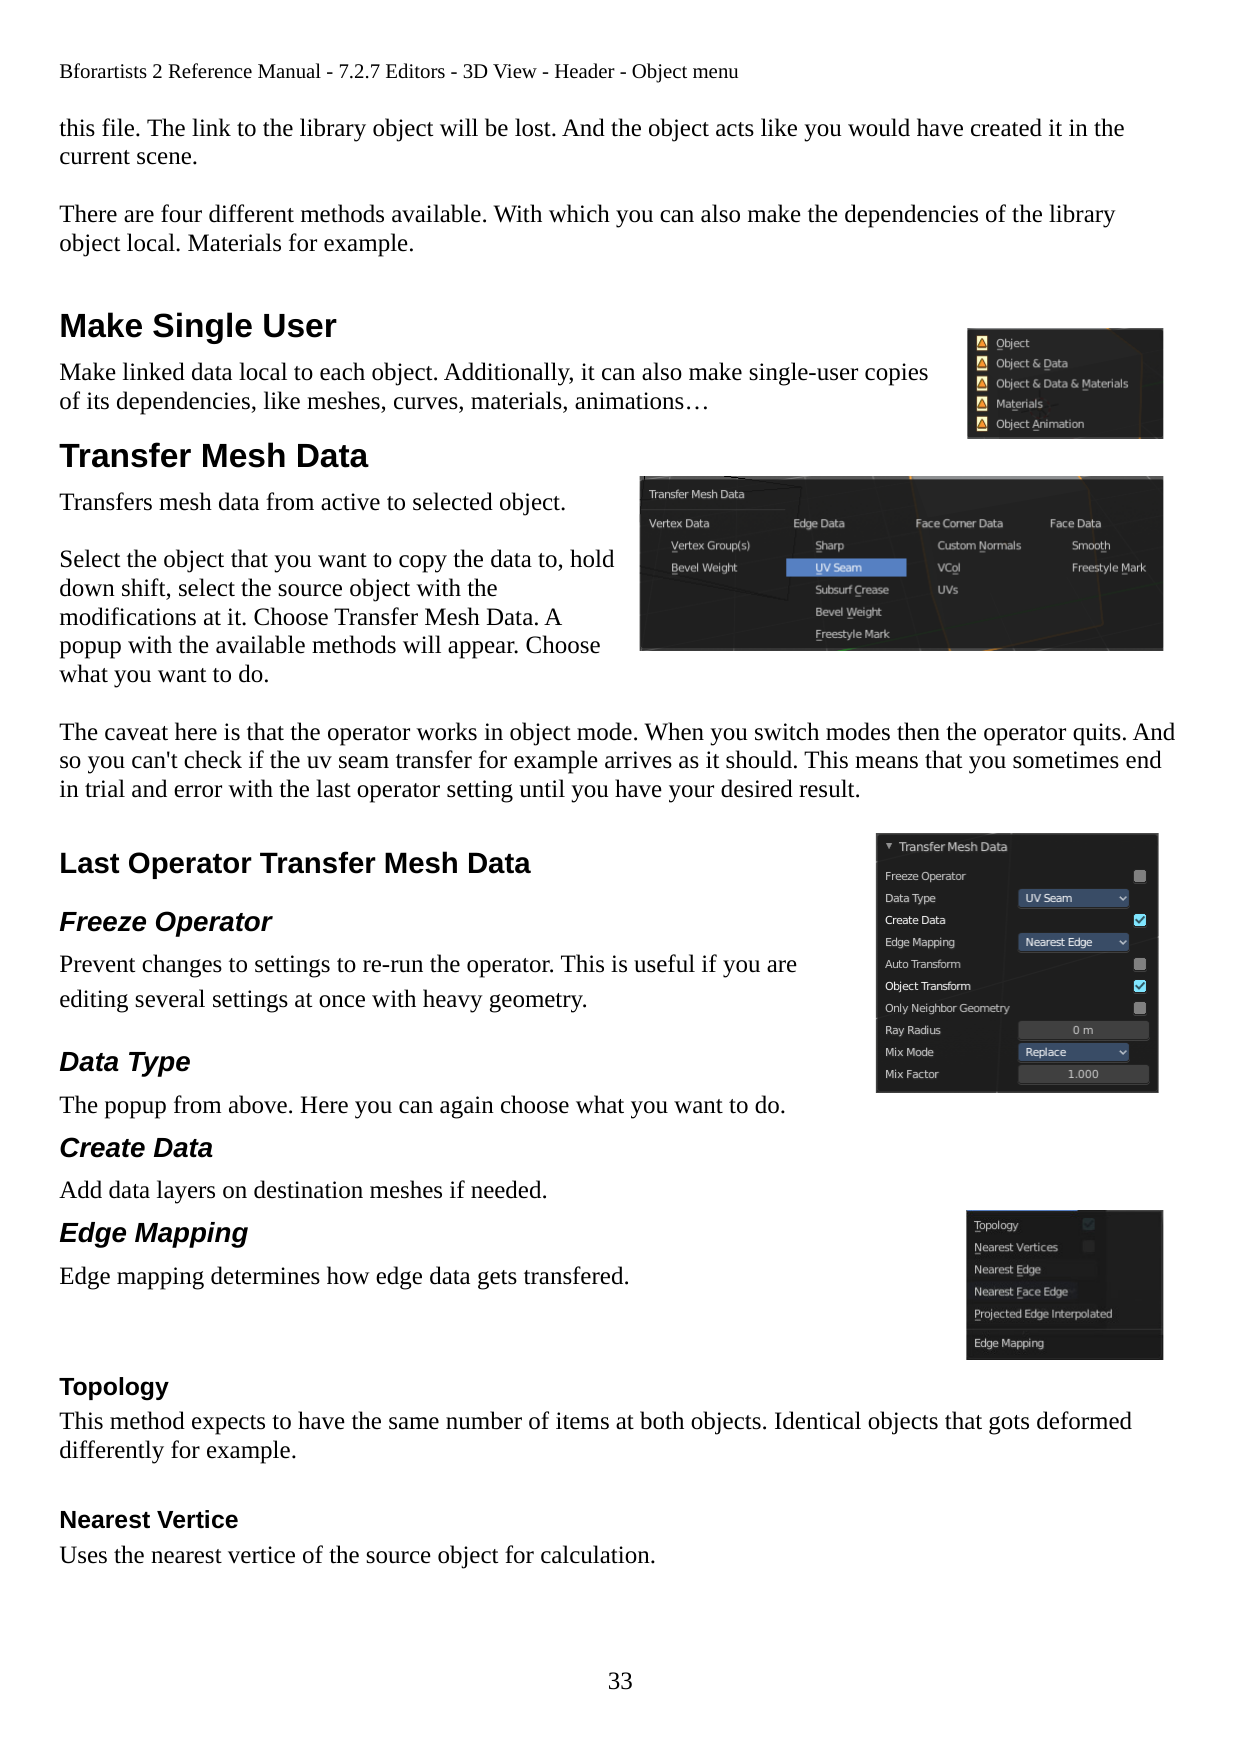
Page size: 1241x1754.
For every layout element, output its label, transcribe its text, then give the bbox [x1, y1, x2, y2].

text Select the object that you want to copy the data to, hold down shift, select the source object with the modifications at it. Choose Transfer Mesh Data. A popup with the available methods will appear. Choose what you want to do. [59, 544, 1181, 688]
text Edge mapping determines how edge data gets transfered. [59, 1261, 966, 1290]
subtitle Create Data [59, 1131, 1181, 1163]
subtitle [1159, 1045, 1181, 1077]
text Prevent changes to settings to re-run the operator. This is useful if you are editing several settings at once with heavy geometry. [59, 949, 875, 1012]
subtitle Nearest Vertice [59, 1505, 1181, 1534]
text this file. The link to the library object will be lost. And the object acts like you would have created it in the current scene. [59, 113, 1181, 170]
text Add data layers on destination meshes if needed. [59, 1175, 1181, 1204]
text The caveat here is that the operator works in object mode. When you switch modes then the operator quits. And so you can't check if the uv seam transfer for example arrives as it should. This means that you sometimes end in trial and error with the last operator setting until you have your desired result. [59, 717, 1181, 803]
text Transfers mesh data from active to selected object. [59, 487, 639, 515]
text The popup from above. Here you can again choose what you want to do. [59, 1090, 1181, 1118]
subtitle Freeze Operator [59, 905, 875, 937]
picture [639, 476, 1164, 651]
subtitle [1164, 1217, 1181, 1248]
subtitle Data Type [59, 1045, 875, 1077]
picture [875, 833, 1159, 1093]
subtitle Edge Mapping [59, 1217, 966, 1248]
text There are four different methods available. With which you can also make the dependencies of the library object local. Materials for example. [59, 199, 1181, 256]
text Make linked data local to each object. Additionally, it can also make single-user copies of its dependencies, like meshes, curves, materials, animations… [59, 357, 967, 414]
subtitle Topology [59, 1372, 1181, 1400]
subtitle [1159, 905, 1181, 937]
subtitle Last Operator Transfer Mesh Data [59, 846, 875, 880]
picture [966, 1210, 1164, 1360]
picture [967, 328, 1164, 439]
text This method expects to have the same number of items at both objects. Identical objects that gots deformed differently for example. [59, 1406, 1181, 1464]
subtitle Make Single User [59, 306, 1181, 344]
subtitle [1159, 846, 1181, 880]
subtitle Transfer Mesh Data [59, 435, 1181, 474]
text Uses the nearest vertice of the source object for calculation. [59, 1540, 1181, 1569]
